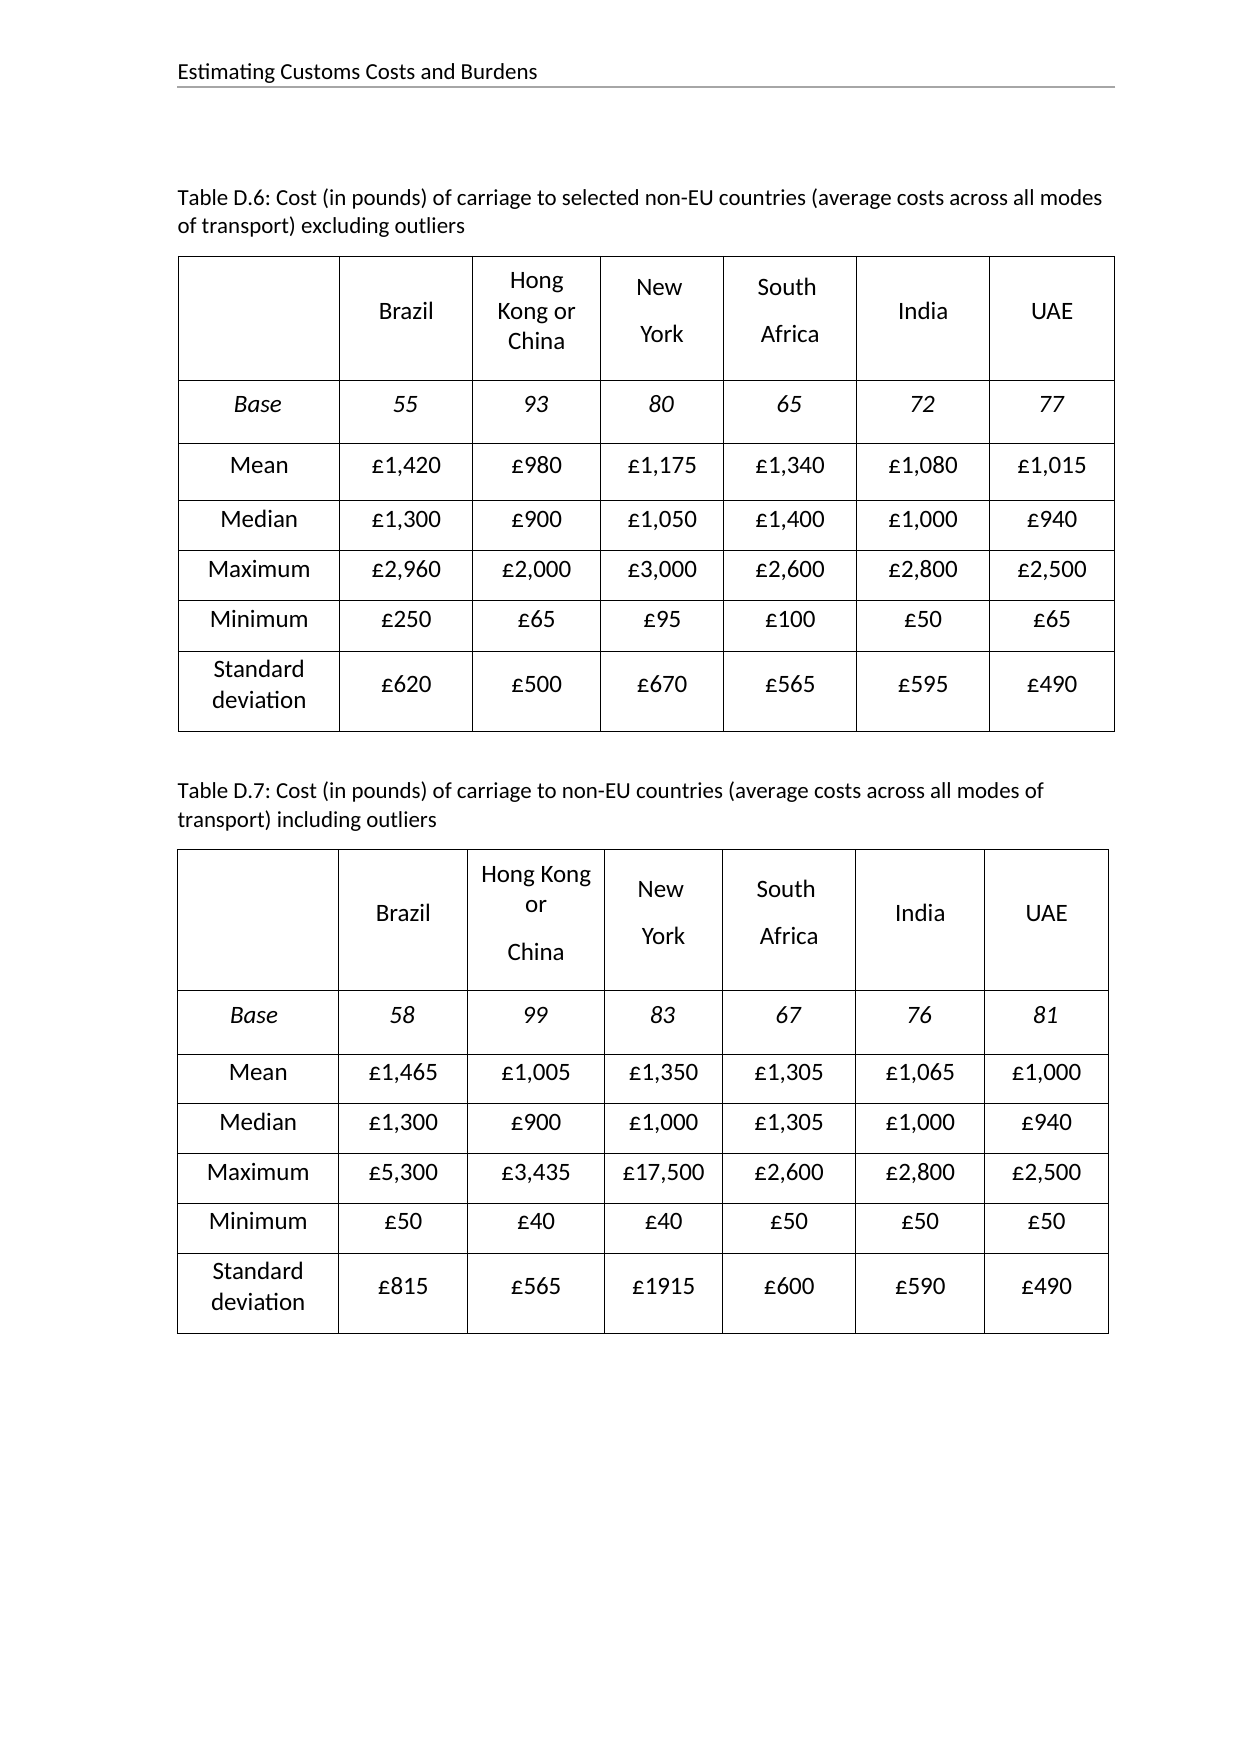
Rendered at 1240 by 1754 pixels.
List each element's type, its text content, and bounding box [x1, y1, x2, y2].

table_header South Africa [723, 850, 855, 990]
table_cell £565 [468, 1254, 604, 1333]
table_cell Mean [178, 1055, 338, 1103]
table_cell £670 [601, 652, 723, 731]
table_header [179, 257, 339, 380]
table_cell £1,400 [724, 501, 856, 550]
table_cell £600 [723, 1254, 855, 1333]
table_cell £2,500 [990, 551, 1114, 600]
table_cell £1,005 [468, 1055, 604, 1103]
table_header Brazil [339, 850, 467, 990]
table_cell £2,500 [985, 1154, 1108, 1203]
table_cell £1,300 [340, 501, 472, 550]
table_cell £17,500 [605, 1154, 722, 1203]
table_header New York [601, 257, 723, 380]
text Table D.6: Cost (in pounds) of carriage to selected non-EU countries (average costs across all modes of transport) excluding outliers [177, 183, 1115, 239]
table_cell £50 [723, 1204, 855, 1253]
table_cell £40 [605, 1204, 722, 1253]
table_cell £500 [473, 652, 600, 731]
table_cell £590 [856, 1254, 984, 1333]
table_cell £490 [990, 652, 1114, 731]
table_cell 93 [473, 381, 600, 443]
table_cell £1,305 [723, 1104, 855, 1153]
table_cell £940 [985, 1104, 1108, 1153]
table_cell £1915 [605, 1254, 722, 1333]
table_cell £1,050 [601, 501, 723, 550]
table_cell £50 [339, 1204, 467, 1253]
table_cell £1,300 [339, 1104, 467, 1153]
table_cell Standard deviation [178, 1254, 338, 1333]
table_cell £250 [340, 601, 472, 651]
table_cell £1,340 [724, 444, 856, 500]
table_cell £2,600 [723, 1154, 855, 1203]
table_cell 72 [857, 381, 989, 443]
table_cell 67 [723, 991, 855, 1053]
table_header [178, 850, 338, 990]
table_cell Maximum [178, 1154, 338, 1203]
table_cell 65 [724, 381, 856, 443]
table_cell £50 [985, 1204, 1108, 1253]
table_cell £100 [724, 601, 856, 651]
table_cell £565 [724, 652, 856, 731]
table_cell Base [179, 381, 339, 443]
table_cell £2,600 [724, 551, 856, 600]
table_cell £1,000 [605, 1104, 722, 1153]
table_cell £1,080 [857, 444, 989, 500]
table_cell £940 [990, 501, 1114, 550]
table_cell £3,435 [468, 1154, 604, 1203]
table_cell £980 [473, 444, 600, 500]
table_cell £50 [856, 1204, 984, 1253]
table_cell Standard deviation [179, 652, 339, 731]
table_cell £2,000 [473, 551, 600, 600]
table_cell 58 [339, 991, 467, 1053]
table_cell £5,300 [339, 1154, 467, 1203]
table_cell £1,000 [856, 1104, 984, 1153]
table_cell Median [178, 1104, 338, 1153]
table_cell £900 [468, 1104, 604, 1153]
table_cell £1,350 [605, 1055, 722, 1103]
table_cell Base [178, 991, 338, 1053]
table_cell Median [179, 501, 339, 550]
table_header Brazil [340, 257, 472, 380]
table_header India [856, 850, 984, 990]
table_cell £1,065 [856, 1055, 984, 1103]
table_cell £65 [990, 601, 1114, 651]
table_cell Mean [179, 444, 339, 500]
table_cell £3,000 [601, 551, 723, 600]
table_header Hong Kong or China [468, 850, 604, 990]
table_cell £815 [339, 1254, 467, 1333]
table_cell 77 [990, 381, 1114, 443]
table_cell 83 [605, 991, 722, 1053]
table_cell £620 [340, 652, 472, 731]
table_cell £65 [473, 601, 600, 651]
table_cell £1,000 [857, 501, 989, 550]
table_cell £2,800 [856, 1154, 984, 1203]
table_cell £1,465 [339, 1055, 467, 1103]
table_cell £900 [473, 501, 600, 550]
table_header UAE [990, 257, 1114, 380]
table_cell £50 [857, 601, 989, 651]
table_cell 80 [601, 381, 723, 443]
table_cell £2,800 [857, 551, 989, 600]
table_cell Minimum [178, 1204, 338, 1253]
table_cell 99 [468, 991, 604, 1053]
table_cell Maximum [179, 551, 339, 600]
table_cell £40 [468, 1204, 604, 1253]
table_cell £490 [985, 1254, 1108, 1333]
table_cell £1,000 [985, 1055, 1108, 1103]
table_cell 81 [985, 991, 1108, 1053]
table_cell £2,960 [340, 551, 472, 600]
table_cell £1,305 [723, 1055, 855, 1103]
table_cell £1,015 [990, 444, 1114, 500]
table_header New York [605, 850, 722, 990]
table_header South Africa [724, 257, 856, 380]
table_cell 76 [856, 991, 984, 1053]
table_cell £1,420 [340, 444, 472, 500]
table_cell £1,175 [601, 444, 723, 500]
table_cell £95 [601, 601, 723, 651]
table_cell Minimum [179, 601, 339, 651]
table_cell 55 [340, 381, 472, 443]
text Table D.7: Cost (in pounds) of carriage to non-EU countries (average costs across all modes of transport) including outliers [177, 777, 1115, 833]
table_cell £595 [857, 652, 989, 731]
table_header India [857, 257, 989, 380]
table_header UAE [985, 850, 1108, 990]
table_header Hong Kong or China [473, 257, 600, 380]
